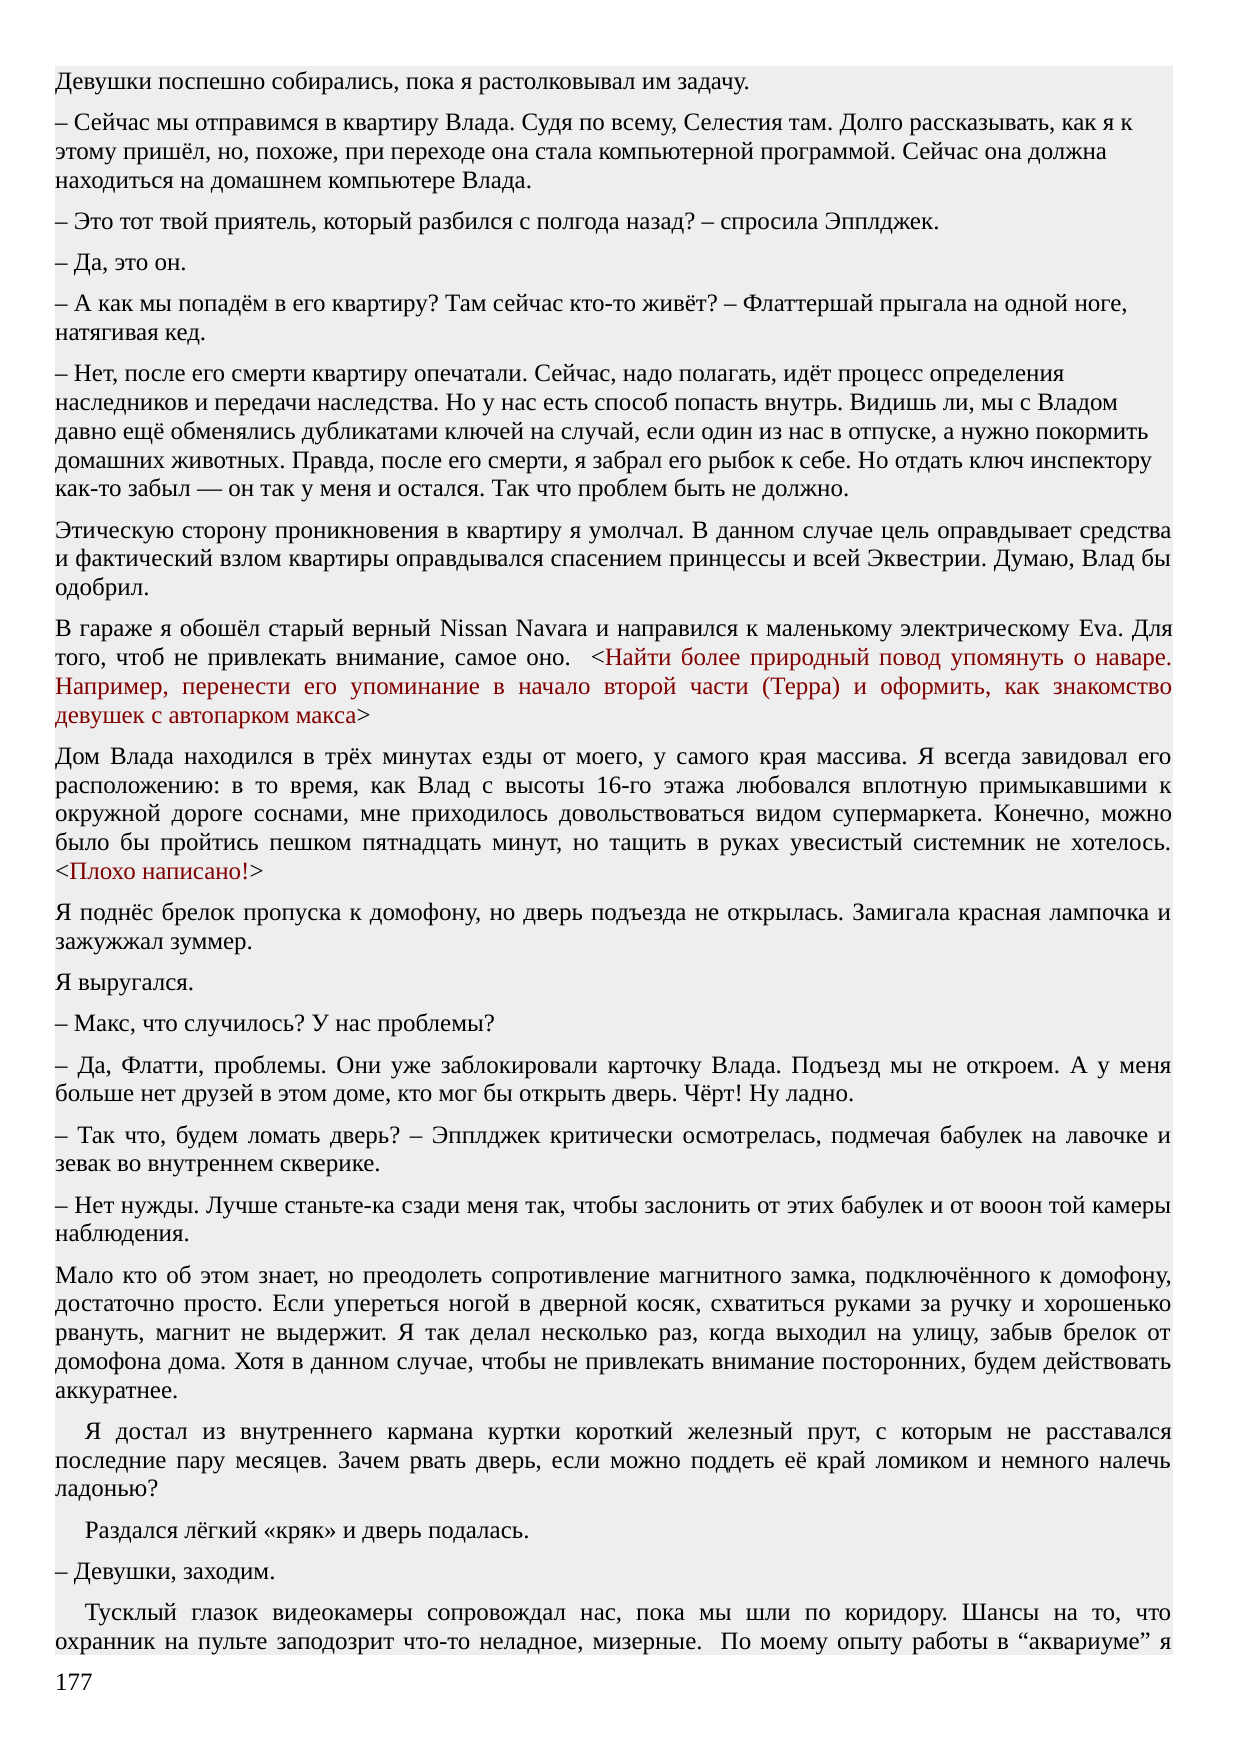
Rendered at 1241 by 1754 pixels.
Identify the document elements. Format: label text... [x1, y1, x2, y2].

text – Девушки, заходим. [55, 1556, 1173, 1585]
text Я выругался. [55, 967, 1173, 996]
text – Так что, будем ломать дверь? – Эпплджек критически осмотрелась, подмечая бабулек на лавочке и зевак во внутреннем скверике. [55, 1120, 1173, 1177]
text В гараже я обошёл старый верный Nissan Navara и направился к маленькому электрическому Eva. Для того, чтоб не привлекать внимание, самое оно. <Найти более природный повод упомянуть о наваре. Например, перенести его упоминание в начало второй части (Терра) и оформить, как знакомство девушек с автопарком макса> [55, 613, 1173, 728]
text Я достал из внутреннего кармана куртки короткий железный прут, с которым не расставался последние пару месяцев. Зачем рвать дверь, если можно поддеть её край ломиком и немного налечь ладонью? [55, 1416, 1173, 1502]
text – Да, это он. [55, 247, 1173, 276]
text Тусклый глазок видеокамеры сопровождал нас, пока мы шли по коридору. Шансы на то, что охранник на пульте заподозрит что-то неладное, мизерные. По моему опыту работы в “аквариуме” я [55, 1597, 1173, 1655]
text – Это тот твой приятель, который разбился с полгода назад? – спросила Эпплджек. [55, 206, 1173, 235]
list Мало кто об этом знает, но преодолеть сопротивление магнитного замка, подключённого к домофону, достаточно просто. Если упереться ногой в дверной косяк, схватиться руками за ручку и хорошенько рвануть, магнит не выдержит. Я так делал несколько раз, когда выходил на улицу, забыв брелок от домофона дома. Хотя в данном случае, чтобы не привлекать внимание посторонних, будем действовать аккуратнее. [55, 1260, 1173, 1403]
text Дом Влада находился в трёх минутах езды от моего, у самого края массива. Я всегда завидовал его расположению: в то время, как Влад с высоты 16-го этажа любовался вплотную примыкавшими к окружной дороге соснами, мне приходилось довольствоваться видом супермаркета. Конечно, можно было бы пройтись пешком пятнадцать минут, но тащить в руках увесистый системник не хотелось. <Плохо написано!> [55, 741, 1173, 885]
text – Да, Флатти, проблемы. Они уже заблокировали карточку Влада. Подъезд мы не откроем. А у меня больше нет друзей в этом доме, кто мог бы открыть дверь. Чёрт! Ну ладно. [55, 1050, 1173, 1107]
text Девушки поспешно собирались, пока я растолковывал им задачу. [55, 66, 1173, 95]
text – Макс, что случилось? У нас проблемы? [55, 1008, 1173, 1037]
text – А как мы попадём в его квартиру? Там сейчас кто-то живёт? – Флаттершай прыгала на одной ноге, натягивая кед. [55, 288, 1173, 346]
text Я поднёс брелок пропуска к домофону, но дверь подъезда не открылась. Замигала красная лампочка и зажужжал зуммер. [55, 897, 1173, 955]
text – Сейчас мы отправимся в квартиру Влада. Судя по всему, Селестия там. Долго рассказывать, как я к этому пришёл, но, похоже, при переходе она стала компьютерной программой. Сейчас она должна находиться на домашнем компьютере Влада. [55, 107, 1173, 193]
text Этическую сторону проникновения в квартиру я умолчал. В данном случае цель оправдывает средства и фактический взлом квартиры оправдывался спасением принцессы и всей Эквестрии. Думаю, Влад бы одобрил. [55, 515, 1173, 601]
text Раздался лёгкий «кряк» и дверь подалась. [55, 1515, 1173, 1543]
text – Нет, после его смерти квартиру опечатали. Сейчас, надо полагать, идёт процесс определения наследников и передачи наследства. Но у нас есть способ попасть внутрь. Видишь ли, мы с Владом давно ещё обменялись дубликатами ключей на случай, если один из нас в отпуске, а нужно покормить домашних животных. Правда, после его смерти, я забрал его рыбок к себе. Но отдать ключ инспектору как-то забыл — он так у меня и остался. Так что проблем быть не должно. [55, 358, 1173, 502]
text – Нет нужды. Лучше станьте-ка сзади меня так, чтобы заслонить от этих бабулек и от вооон той камеры наблюдения. [55, 1190, 1173, 1247]
